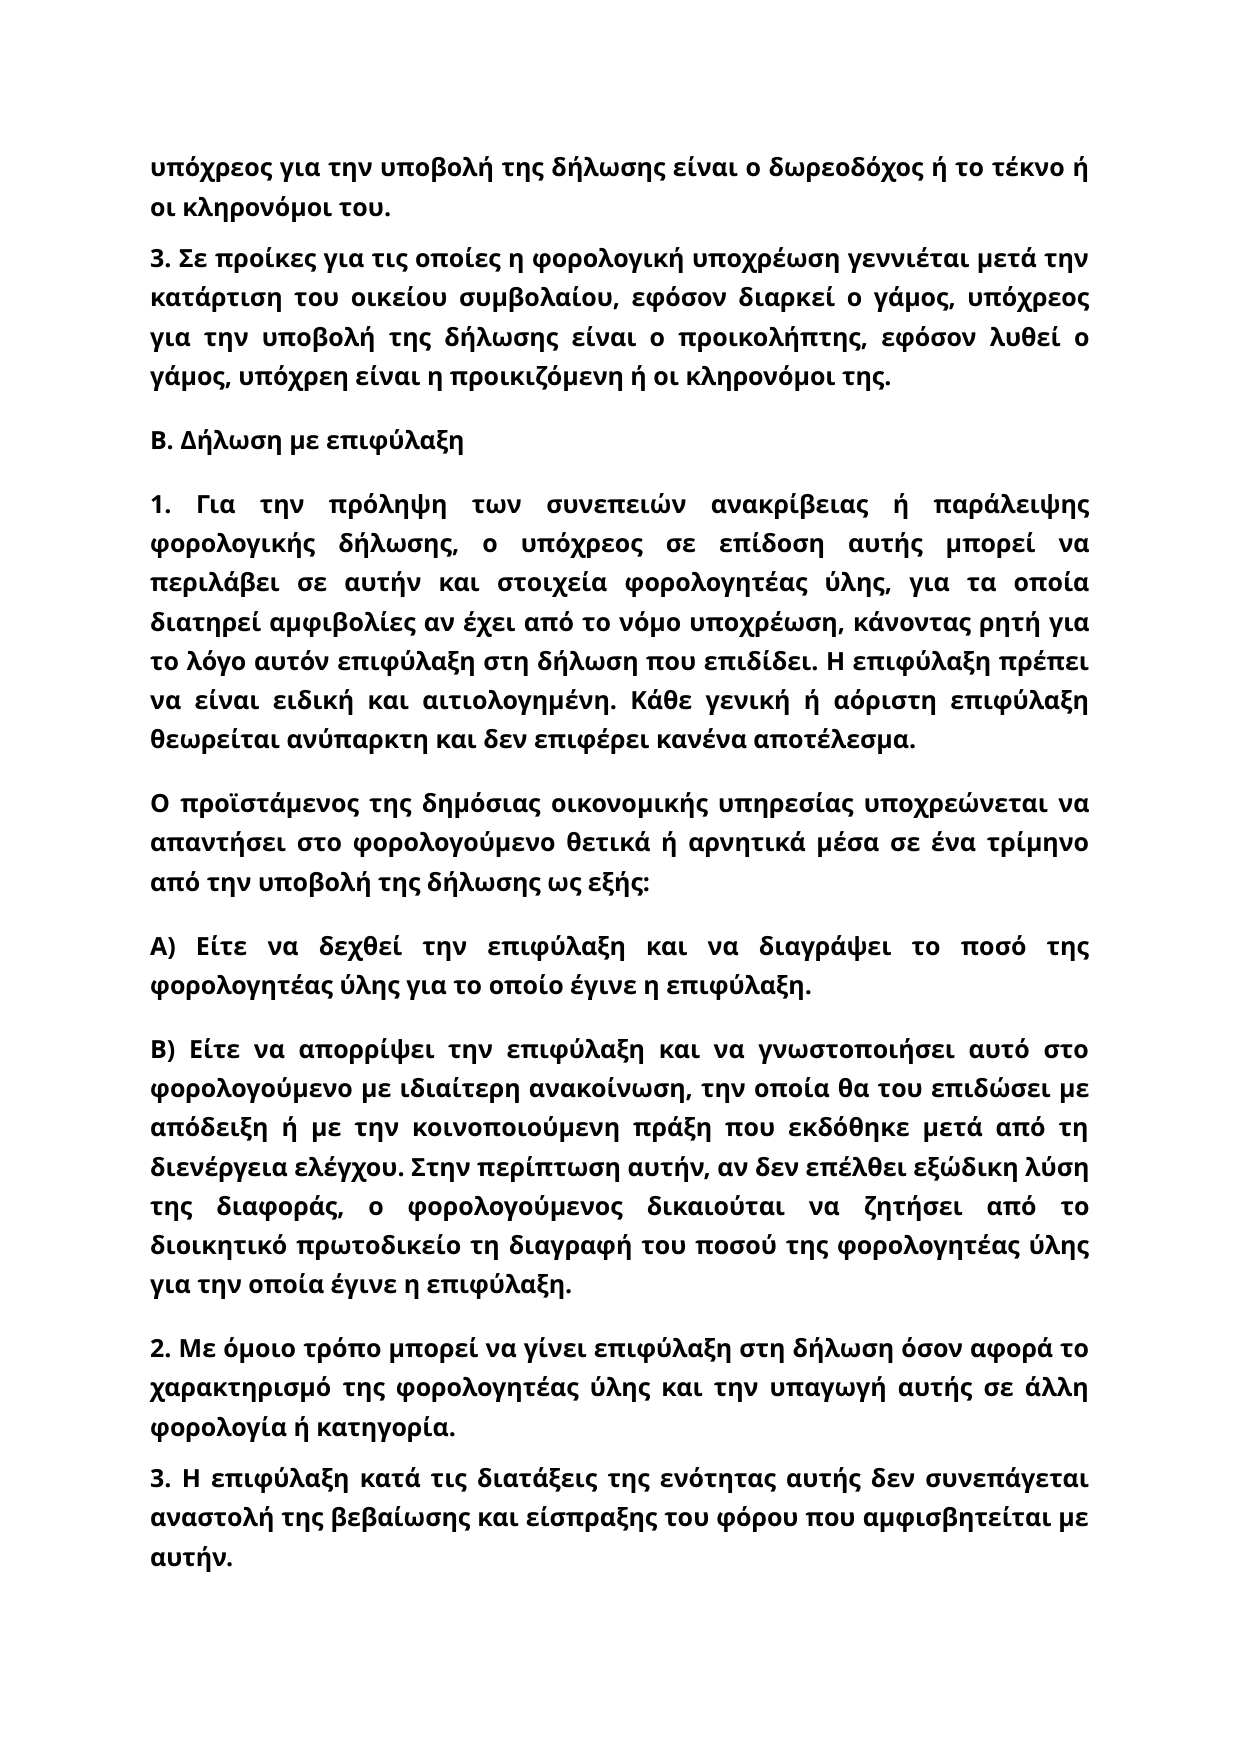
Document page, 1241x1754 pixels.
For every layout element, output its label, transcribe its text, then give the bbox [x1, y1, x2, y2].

text 2. Με όμοιο τρόπο μπορεί να γίνει επιφύλαξη στη δήλωση όσον αφορά το χαρακτηρισμό της φορολογητέας ύλης και την υπαγωγή αυτής σε άλλη φορολογία ή κατηγορία. [150, 1331, 1090, 1443]
text 3. Σε προίκες για τις οποίες η φορολογική υποχρέωση γεννιέται μετά την κατάρτιση του οικείου συμβολαίου, εφόσον διαρκεί ο γάμος, υπόχρεος για την υποβολή της δήλωσης είναι ο προικολήπτης, εφόσον λυθεί ο γάμος, υπόχρεη είναι η προικιζόμενη ή οι κληρονόμοι της. [150, 241, 1090, 392]
text υπόχρεος για την υποβολή της δήλωσης είναι ο δωρεοδόχος ή το τέκνο ή οι κληρονόμοι του. [150, 150, 1090, 223]
text Β) Είτε να απορρίψει την επιφύλαξη και να γνωστοποιήσει αυτό στο φορολογούμενο με ιδιαίτερη ανακοίνωση, την οποία θα του επιδώσει με απόδειξη ή με την κοινοποιούμενη πράξη που εκδόθηκε μετά από τη διενέργεια ελέγχου. Στην περίπτωση αυτήν, αν δεν επέλθει εξώδικη λύση της διαφοράς, ο φορολογούμενος δικαιούται να ζητήσει από το διοικητικό πρωτοδικείο τη διαγραφή του ποσού της φορολογητέας ύλης για την οποία έγινε η επιφύλαξη. [150, 1032, 1090, 1301]
text 1. Για την πρόληψη των συνεπειών ανακρίβειας ή παράλειψης φορολογικής δήλωσης, ο υπόχρεος σε επίδοση αυτής μπορεί να περιλάβει σε αυτήν και στοιχεία φορολογητέας ύλης, για τα οποία διατηρεί αμφιβολίες αν έχει από το νόμο υποχρέωση, κάνοντας ρητή για το λόγο αυτόν επιφύλαξη στη δήλωση που επιδίδει. Η επιφύλαξη πρέπει να είναι ειδική και αιτιολογημένη. Κάθε γενική ή αόριστη επιφύλαξη θεωρείται ανύπαρκτη και δεν επιφέρει κανένα αποτέλεσμα. [150, 487, 1090, 756]
text Β. Δήλωση με επιφύλαξη [150, 422, 1090, 457]
text Ο προϊστάμενος της δημόσιας οικονομικής υπηρεσίας υποχρεώνεται να απαντήσει στο φορολογούμενο θετικά ή αρνητικά μέσα σε ένα τρίμηνο από την υποβολή της δήλωσης ως εξής: [150, 786, 1090, 898]
text Α) Είτε να δεχθεί την επιφύλαξη και να διαγράψει το ποσό της φορολογητέας ύλης για το οποίο έγινε η επιφύλαξη. [150, 928, 1090, 1002]
text 3. Η επιφύλαξη κατά τις διατάξεις της ενότητας αυτής δεν συνεπάγεται αναστολή της βεβαίωσης και είσπραξης του φόρου που αμφισβητείται με αυτήν. [150, 1461, 1090, 1573]
